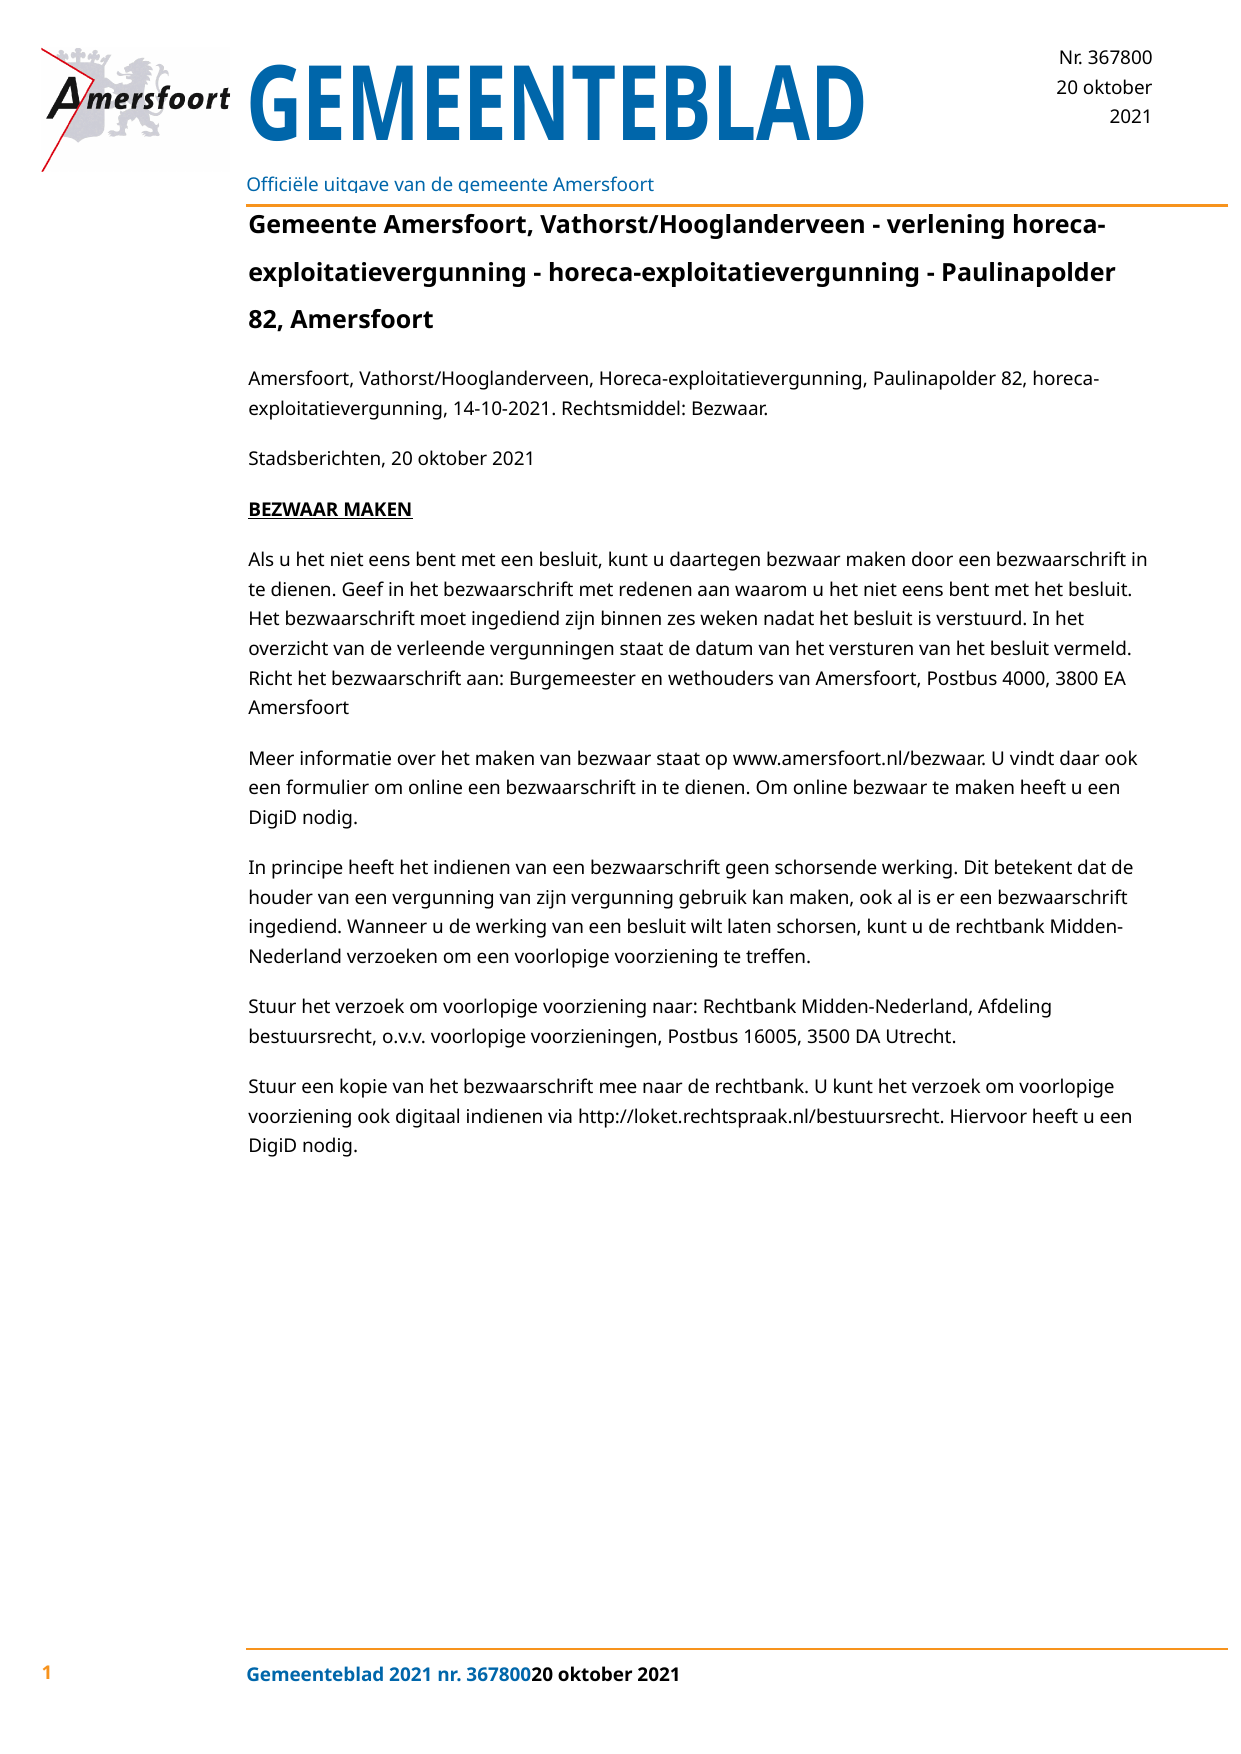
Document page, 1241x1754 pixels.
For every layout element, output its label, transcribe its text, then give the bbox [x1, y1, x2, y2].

text Meer informatie over het maken van bezwaar staat op www.amersfoort.nl/bezwaar. U vindt daar ook een formulier om online een bezwaarschrift in te dienen. Om online bezwaar te maken heeft u een DigiD nodig. [248, 745, 1152, 829]
text BEZWAAR MAKEN [248, 496, 1152, 522]
text Stadsberichten, 20 oktober 2021 [248, 446, 1152, 471]
text Gemeente Amersfoort, Vathorst/Hooglanderveen - verlening horeca-exploitatievergunning - horeca-exploitatievergunning - Paulinapolder 82, Amersfoort [248, 207, 1152, 336]
text Stuur het verzoek om voorlopige voorziening naar: Rechtbank Midden-Nederland, Afdeling bestuursrecht, o.v.v. voorlopige voorzieningen, Postbus 16005, 3500 DA Utrecht. [248, 993, 1152, 1049]
text In principe heeft het indienen van een bezwaarschrift geen schorsende werking. Dit betekent dat de houder van een vergunning van zijn vergunning gebruik kan maken, ook al is er een bezwaarschrift ingediend. Wanneer u de werking van een besluit wilt laten schorsen, kunt u de rechtbank Midden-Nederland verzoeken om een voorlopige voorziening te treffen. [248, 854, 1152, 969]
picture [41, 47, 231, 172]
text Als u het niet eens bent met een besluit, kunt u daartegen bezwaar maken door een bezwaarschrift in te dienen. Geef in het bezwaarschrift met redenen aan waarom u het niet eens bent met het besluit. Het bezwaarschrift moet ingediend zijn binnen zes weken nadat het besluit is verstuurd. In het overzicht van de verleende vergunningen staat de datum van het versturen van het besluit vermeld. Richt het bezwaarschrift aan: Burgemeester en wethouders van Amersfoort, Postbus 4000, 3800 EA Amersfoort [248, 546, 1152, 720]
text Stuur een kopie van het bezwaarschrift mee naar de rechtbank. U kunt het verzoek om voorlopige voorziening ook digitaal indienen via http://loket.rechtspraak.nl/bestuursrecht. Hiervoor heeft u een DigiD nodig. [248, 1073, 1152, 1158]
text Amersfoort, Vathorst/Hooglanderveen, Horeca-exploitatievergunning, Paulinapolder 82, horeca-exploitatievergunning, 14-10-2021. Rechtsmiddel: Bezwaar. [248, 366, 1152, 421]
